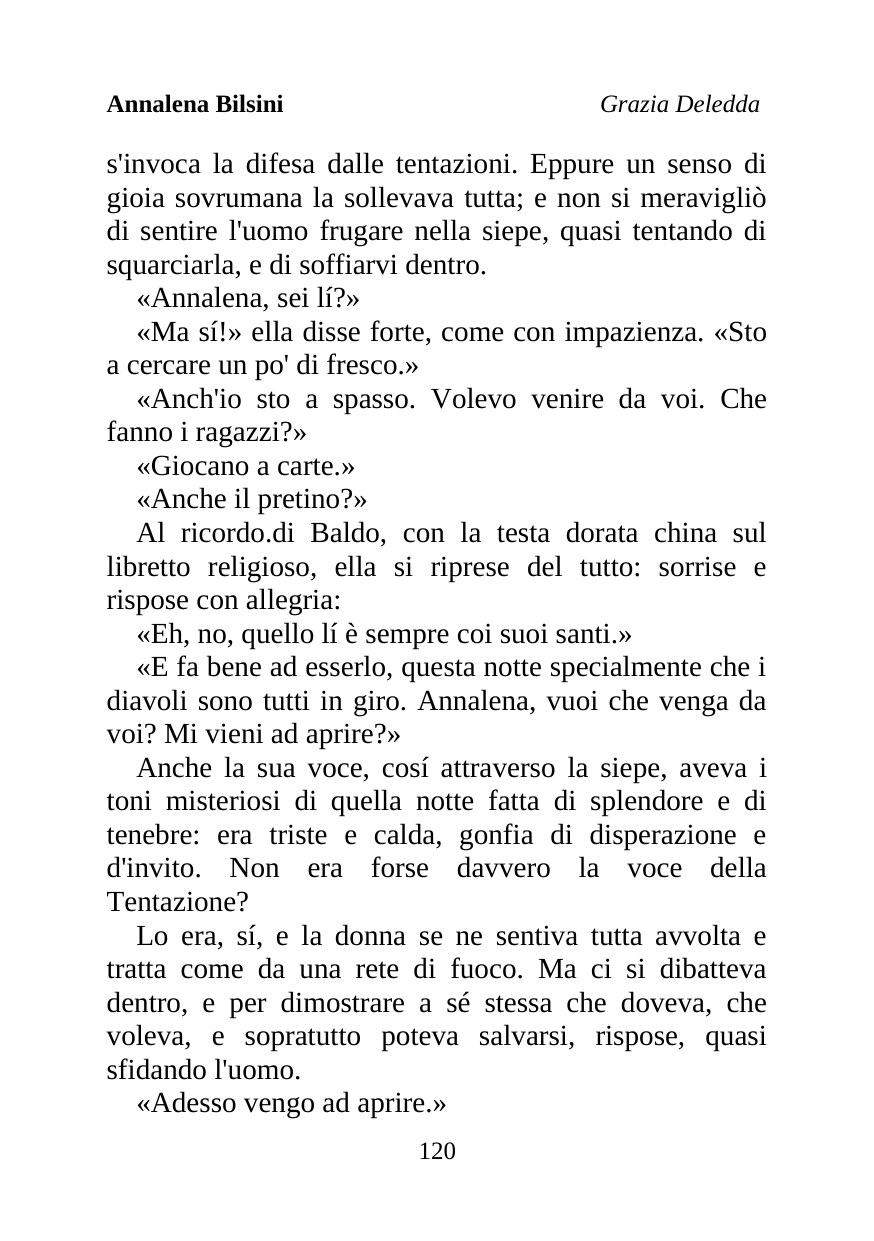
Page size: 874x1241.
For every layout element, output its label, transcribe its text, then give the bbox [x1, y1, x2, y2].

text «Anche il pretino?» [106, 482, 768, 515]
text «Eh, no, quello lí è sempre coi suoi santi.» [106, 616, 768, 649]
text «Adesso vengo ad aprire.» [106, 1085, 768, 1119]
text «Anch'io sto a spasso. Volevo venire da voi. Che fanno i ragazzi?» [106, 381, 768, 448]
text «Annalena, sei lí?» [106, 280, 768, 314]
text s'invoca la difesa dalle tentazioni. Eppure un senso di gioia sovrumana la sollevava tutta; e non si meravigliò di sentire l'uomo frugare nella siepe, quasi tentando di squarciarla, e di soffiarvi dentro. [106, 146, 768, 280]
text Lo era, sí, e la donna se ne sentiva tutta avvolta e tratta come da una rete di fuoco. Ma ci si dibatteva dentro, e per dimostrare a sé stessa che doveva, che voleva, e sopratutto poteva salvarsi, rispose, quasi sfidando l'uomo. [106, 918, 768, 1085]
text Al ricordo.di Baldo, con la testa dorata china sul libretto religioso, ella si riprese del tutto: sorrise e rispose con allegria: [106, 515, 768, 616]
text Anche la sua voce, cosí attraverso la siepe, aveva i toni misteriosi di quella notte fatta di splendore e di tenebre: era triste e calda, gonfia di disperazione e d'invito. Non era forse davvero la voce della Tentazione? [106, 750, 768, 918]
text «Ma sí!» ella disse forte, come con impazienza. «Sto a cercare un po' di fresco.» [106, 314, 768, 381]
text «Giocano a carte.» [106, 448, 768, 482]
text «E fa bene ad esserlo, questa notte specialmente che i diavoli sono tutti in giro. Annalena, vuoi che venga da voi? Mi vieni ad aprire?» [106, 649, 768, 750]
